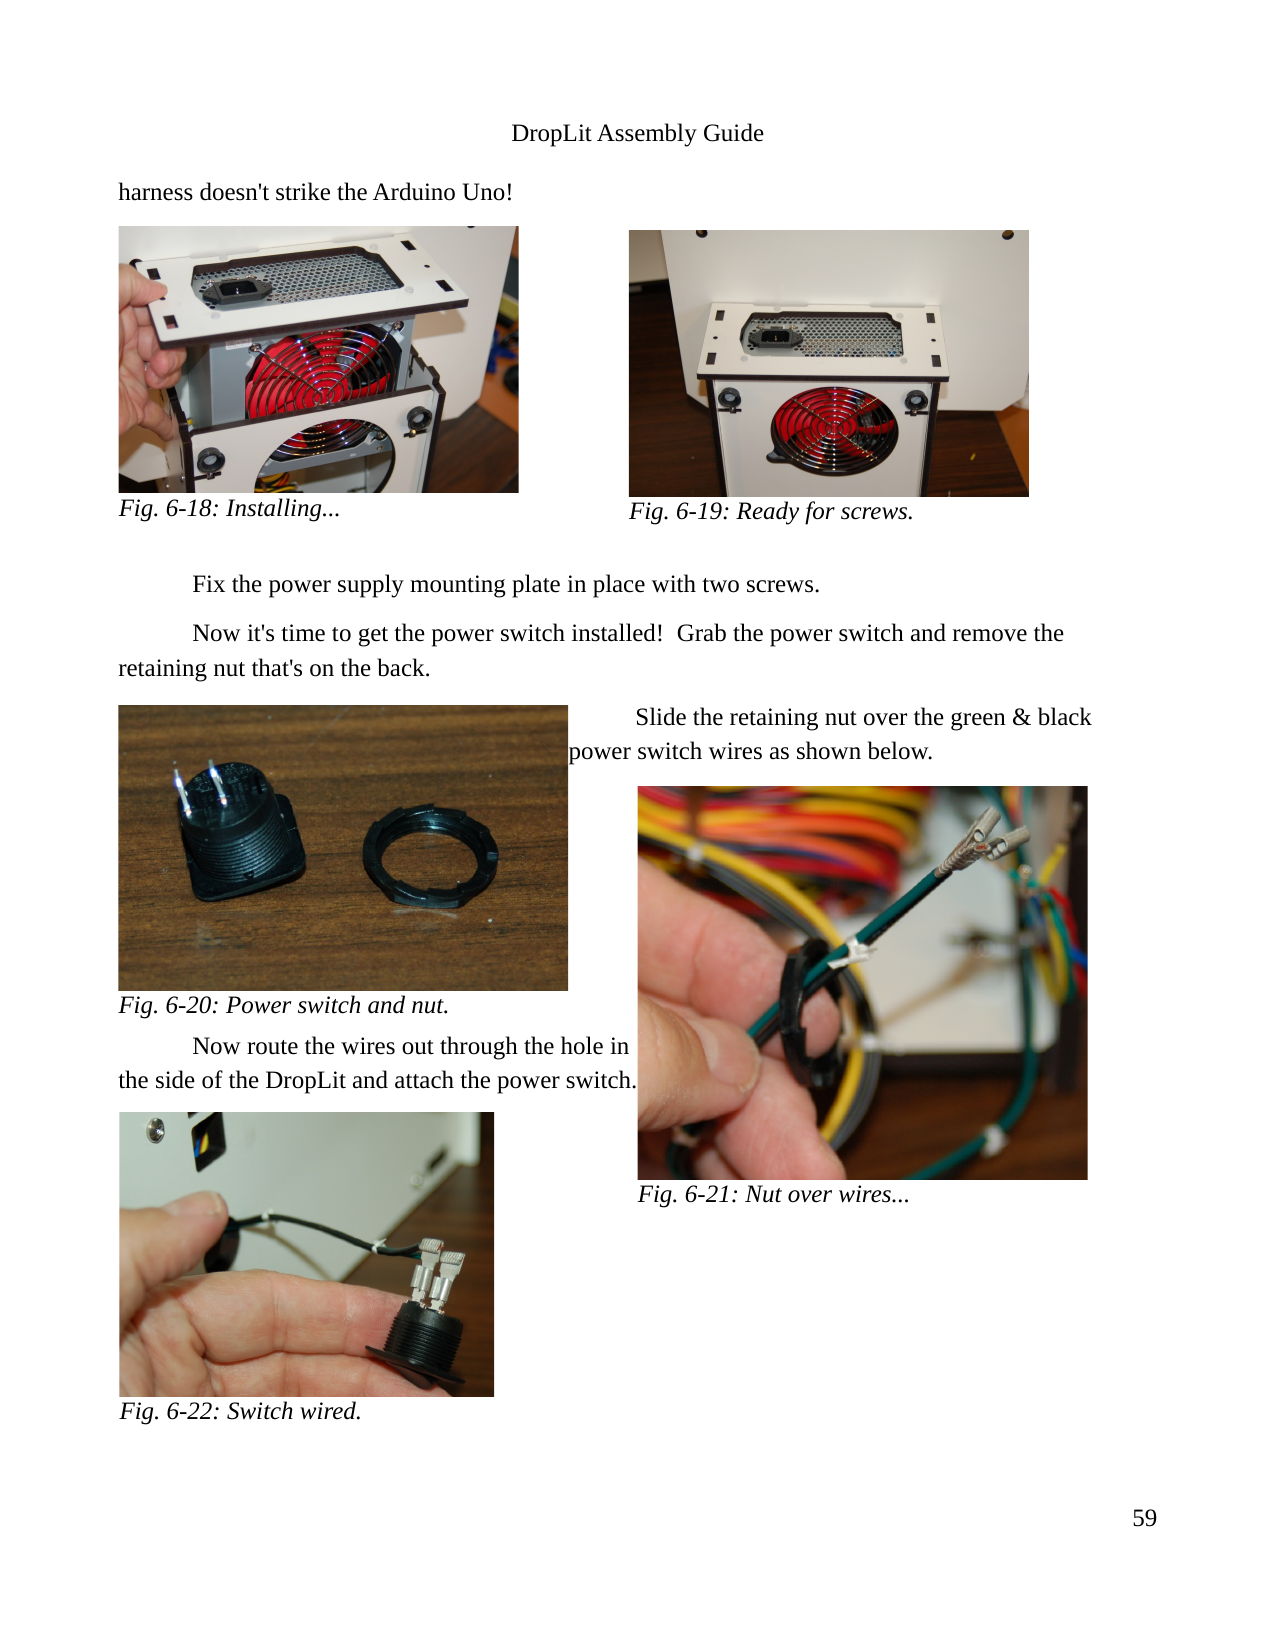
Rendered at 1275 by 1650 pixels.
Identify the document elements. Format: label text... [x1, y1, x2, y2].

picture [628, 230, 1029, 497]
text Now route the wires out through the hole in the side of the DropLit and attach the power switch. [118, 1031, 637, 1094]
text Fig. 6-19: Ready for screws. [629, 497, 1029, 525]
text Fig. 6-20: Power switch and nut. [118, 991, 568, 1019]
text Now it's time to get the power switch installed! Grab the power switch and remove the retaining nut that's on the back. [118, 618, 1157, 682]
picture [637, 786, 1088, 1180]
text harness doesn't strike the Arduino Uno! [118, 177, 1157, 206]
text Fig. 6-21: Nut over wires... [638, 1180, 1088, 1208]
picture [118, 705, 569, 991]
text Fix the power supply mounting plate in place with two screws. [118, 569, 1157, 598]
text [1088, 1031, 1157, 1094]
picture [119, 1112, 495, 1397]
picture [118, 226, 519, 493]
text Fig. 6-22: Switch wired. [119, 1397, 494, 1425]
text Fig. 6-18: Installing... [118, 493, 518, 521]
text Slide the retaining nut over the green & black power switch wires as shown below. [118, 693, 1157, 765]
